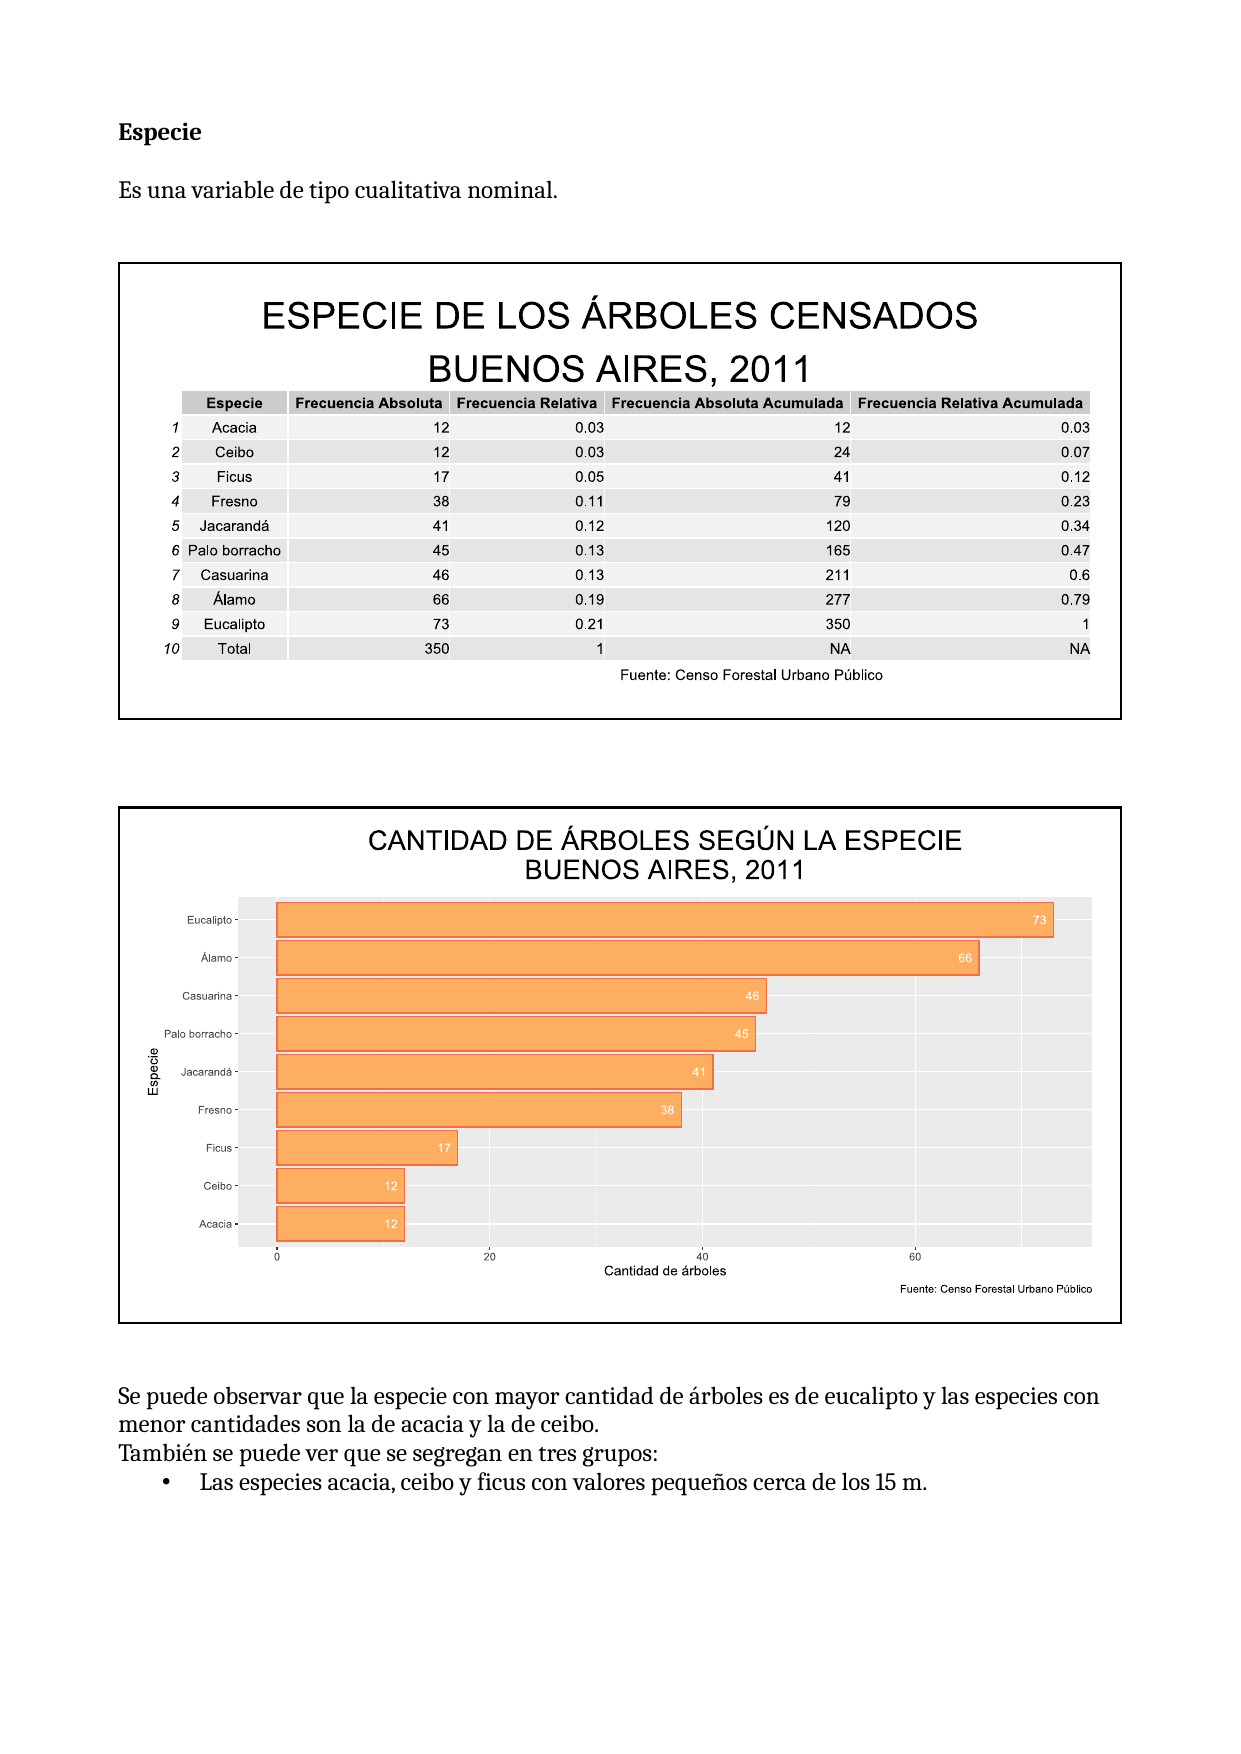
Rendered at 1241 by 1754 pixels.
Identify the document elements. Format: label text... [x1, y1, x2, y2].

text También se puede ver que se segregan en tres grupos: [118, 1439, 1122, 1468]
text Especie [118, 118, 1122, 147]
list Las especies acacia, ceibo y ficus con valores pequeños cerca de los 15 m. [162, 1468, 1122, 1497]
text Es una variable de tipo cualitativa nominal. [118, 176, 1122, 204]
text Se puede observar que la especie con mayor cantidad de árboles es de eucalipto y las especies con menor cantidades son la de acacia y la de ceibo. [118, 1382, 1122, 1439]
